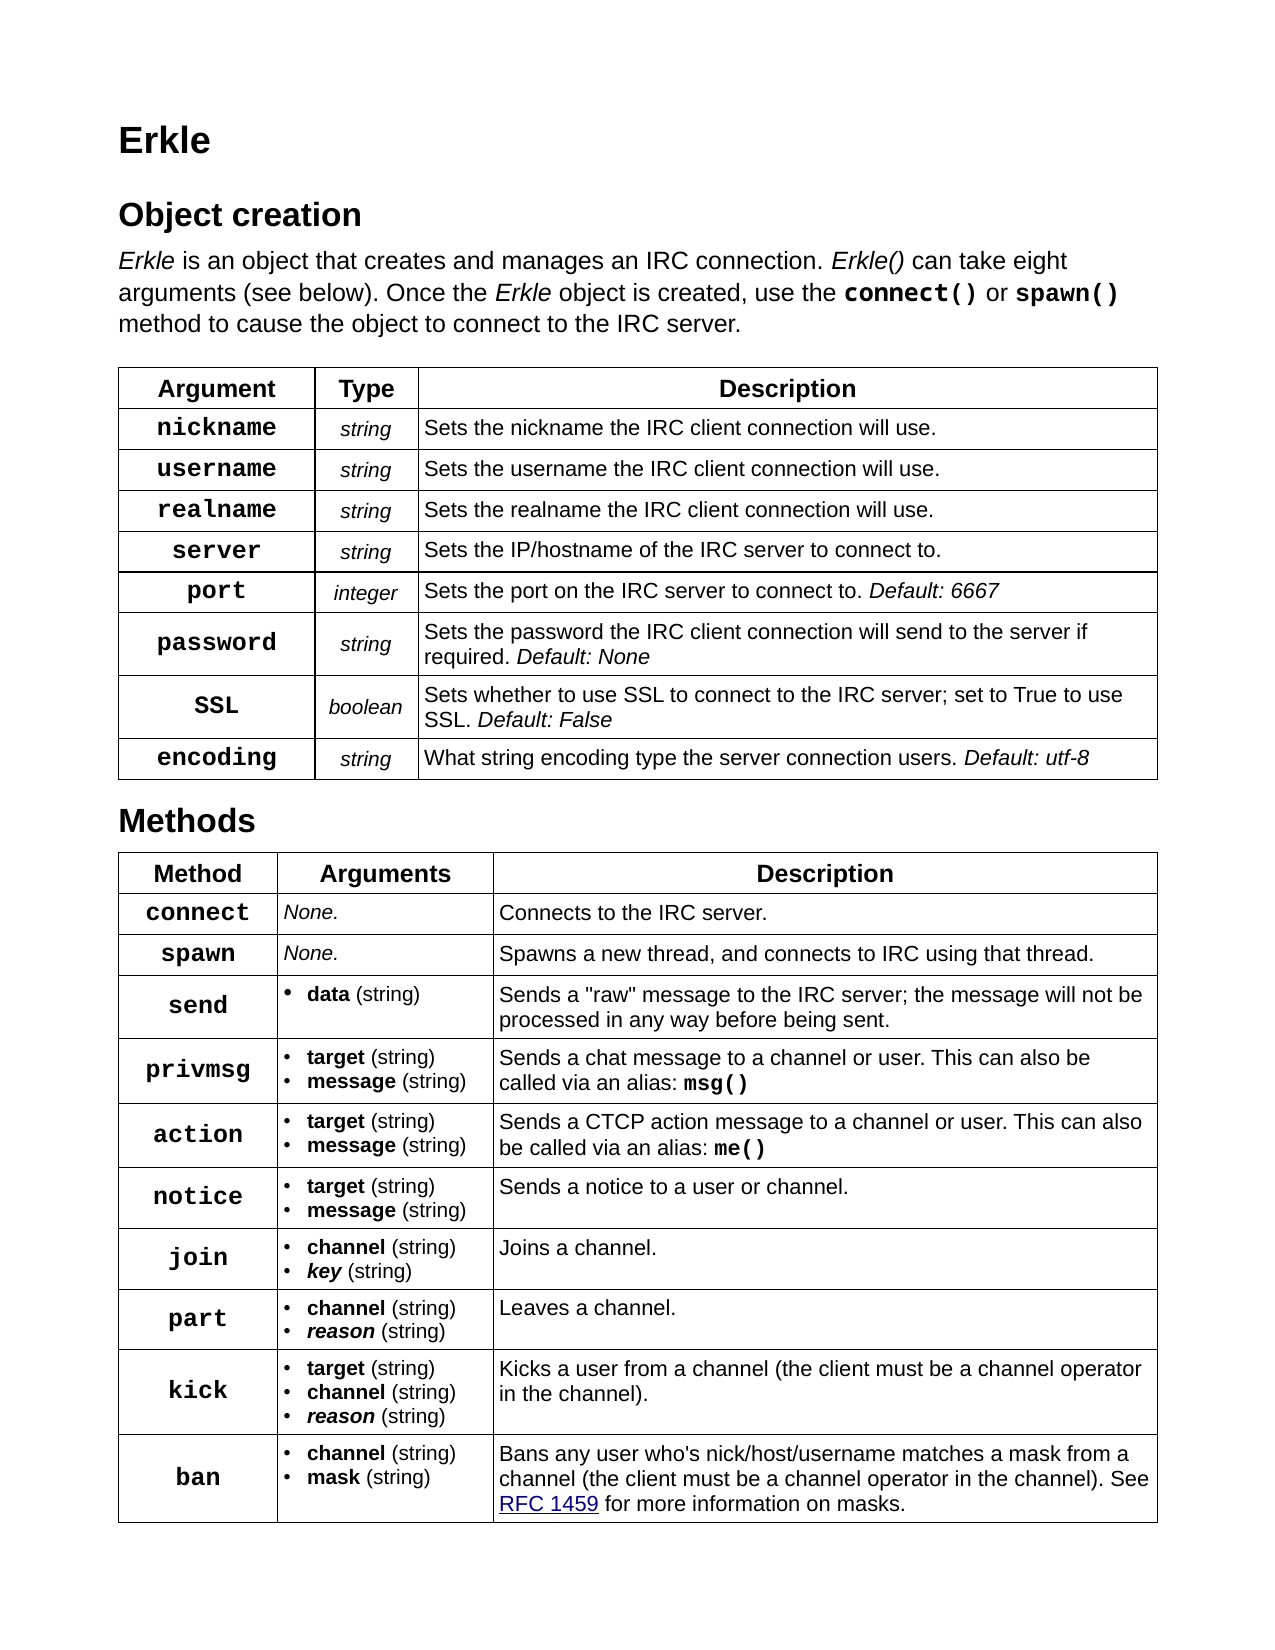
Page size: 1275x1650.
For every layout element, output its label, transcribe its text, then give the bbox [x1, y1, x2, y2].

table_cell target (string) message (string) [278, 1104, 493, 1167]
table_cell channel (string) mask (string) [278, 1435, 493, 1522]
table_cell Spawns a new thread, and connects to IRC using that thread. [494, 935, 1157, 975]
table_cell Sets the password the IRC client connection will send to the server if required. Default: None [419, 613, 1157, 675]
table_cell channel (string) reason (string) [278, 1290, 493, 1349]
table_cell password [119, 613, 314, 675]
table_cell string [316, 450, 418, 490]
table_header Description [494, 853, 1157, 893]
table_cell boolean [316, 676, 418, 738]
table_cell encoding [119, 739, 314, 779]
table_cell part [119, 1290, 277, 1349]
table_cell target (string) message (string) [278, 1039, 493, 1102]
table_cell channel (string) key (string) [278, 1229, 493, 1288]
table_cell ban [119, 1435, 277, 1522]
table_cell target (string) message (string) [278, 1168, 493, 1228]
table_header Argument [119, 368, 314, 408]
table_cell target (string) channel (string) reason (string) [278, 1350, 493, 1434]
table_cell Connects to the IRC server. [494, 894, 1157, 934]
table_header Description [419, 368, 1157, 408]
table_cell spawn [119, 935, 277, 975]
table_cell None. [278, 894, 493, 934]
table_cell server [119, 532, 314, 571]
table_cell None. [278, 935, 493, 975]
table_cell username [119, 450, 314, 490]
table_cell Leaves a channel. [494, 1290, 1157, 1349]
table_cell string [316, 739, 418, 779]
table_cell string [316, 613, 418, 675]
table_cell SSL [119, 676, 314, 738]
table_cell nickname [119, 409, 314, 449]
table_cell data (string) [278, 976, 493, 1038]
table_cell send [119, 976, 277, 1038]
subtitle Methods [118, 801, 1157, 839]
table_cell Kicks a user from a channel (the client must be a channel operator in the channel). [494, 1350, 1157, 1434]
table_cell privmsg [119, 1039, 277, 1102]
text Erkle is an object that creates and manages an IRC connection. Erkle() can take eight arguments (see below). Once the Erkle object is created, use the connect() or spawn() method to cause the object to connect to the IRC server. [118, 246, 1157, 338]
table_cell Sets the nickname the IRC client connection will use. [419, 409, 1157, 449]
table_cell Sets the realname the IRC client connection will use. [419, 491, 1157, 531]
table_cell string [316, 532, 418, 571]
table_header Method [119, 853, 277, 893]
table_cell connect [119, 894, 277, 934]
table_cell kick [119, 1350, 277, 1434]
table_cell Sends a chat message to a channel or user. This can also be called via an alias: msg() [494, 1039, 1157, 1102]
table_cell integer [316, 573, 418, 612]
table_cell Sets the port on the IRC server to connect to. Default: 6667 [419, 573, 1157, 612]
table_cell join [119, 1229, 277, 1288]
table_cell string [316, 409, 418, 449]
table_cell notice [119, 1168, 277, 1228]
table_cell string [316, 491, 418, 531]
table_header Type [316, 368, 418, 408]
table_cell What string encoding type the server connection users. Default: utf-8 [419, 739, 1157, 779]
table_cell Sets the IP/hostname of the IRC server to connect to. [419, 532, 1157, 571]
table_cell Sends a CTCP action message to a channel or user. This can also be called via an alias: me() [494, 1104, 1157, 1167]
table_cell Sends a notice to a user or channel. [494, 1168, 1157, 1228]
table_cell action [119, 1104, 277, 1167]
subtitle Erkle [118, 118, 1157, 162]
table_cell Bans any user who's nick/host/username matches a mask from a channel (the client must be a channel operator in the channel). See RFC 1459 for more information on masks. [494, 1435, 1157, 1522]
table_cell Sends a "raw" message to the IRC server; the message will not be processed in any way before being sent. [494, 976, 1157, 1038]
table_cell port [119, 573, 314, 612]
table_cell Sets whether to use SSL to connect to the IRC server; set to True to use SSL. Default: False [419, 676, 1157, 738]
subtitle Object creation [118, 195, 1157, 234]
table_cell Joins a channel. [494, 1229, 1157, 1288]
table_cell realname [119, 491, 314, 531]
table_header Arguments [278, 853, 493, 893]
table_cell Sets the username the IRC client connection will use. [419, 450, 1157, 490]
